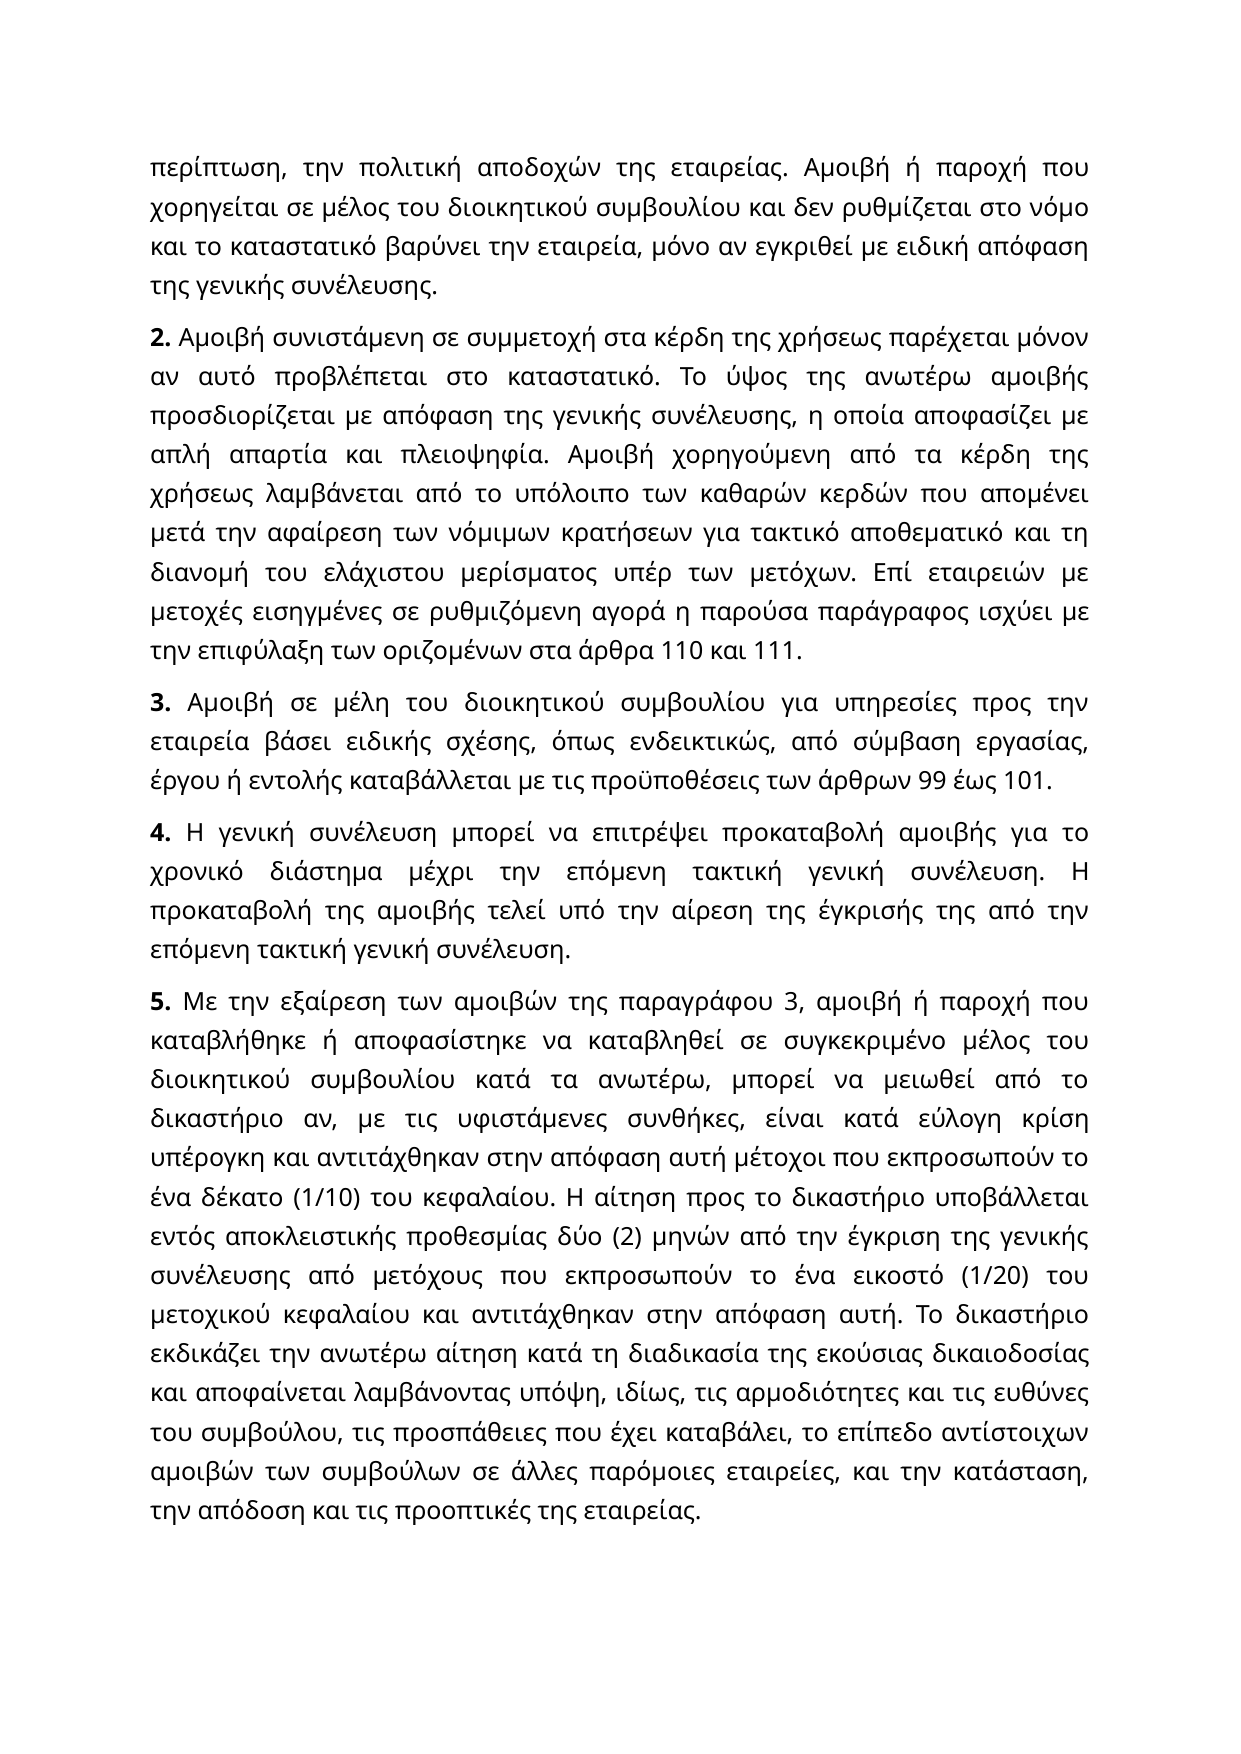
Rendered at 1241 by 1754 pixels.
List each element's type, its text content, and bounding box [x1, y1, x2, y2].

text 3. Αμοιβή σε μέλη του διοικητικού συμβουλίου για υπηρεσίες προς την εταιρεία βάσει ειδικής σχέσης, όπως ενδεικτικώς, από σύμβαση εργασίας, έργου ή εντολής καταβάλλεται με τις προϋποθέσεις των άρθρων 99 έως 101. [150, 684, 1090, 797]
text 5. Με την εξαίρεση των αμοιβών της παραγράφου 3, αμοιβή ή παροχή που καταβλήθηκε ή αποφασίστηκε να καταβληθεί σε συγκεκριμένο μέλος του διοικητικού συμβουλίου κατά τα ανωτέρω, μπορεί να μειωθεί από το δικαστήριο αν, με τις υφιστάμενες συνθήκες, είναι κατά εύλογη κρίση υπέρογκη και αντιτάχθηκαν στην απόφαση αυτή μέτοχοι που εκπροσωπούν το ένα δέκατο (1/10) του κεφαλαίου. Η αίτηση προς το δικαστήριο υποβάλλεται εντός αποκλειστικής προθεσμίας δύο (2) μηνών από την έγκριση της γενικής συνέλευσης από μετόχους που εκπροσωπούν το ένα εικοστό (1/20) του μετοχικού κεφαλαίου και αντιτάχθηκαν στην απόφαση αυτή. Το δικαστήριο εκδικάζει την ανωτέρω αίτηση κατά τη διαδικασία της εκούσιας δικαιοδοσίας και αποφαίνεται λαμβάνοντας υπόψη, ιδίως, τις αρμοδιότητες και τις ευθύνες του συμβούλου, τις προσπάθειες που έχει καταβάλει, το επίπεδο αντίστοιχων αμοιβών των συμβούλων σε άλλες παρόμοιες εταιρείες, και την κατάσταση, την απόδοση και τις προοπτικές της εταιρείας. [150, 983, 1090, 1527]
text 4. Η γενική συνέλευση μπορεί να επιτρέψει προκαταβολή αμοιβής για το χρονικό διάστημα μέχρι την επόμενη τακτική γενική συνέλευση. Η προκαταβολή της αμοιβής τελεί υπό την αίρεση της έγκρισής της από την επόμενη τακτική γενική συνέλευση. [150, 814, 1090, 966]
text περίπτωση, την πολιτική αποδοχών της εταιρείας. Αμοιβή ή παροχή που χορηγείται σε μέλος του διοικητικού συμβουλίου και δεν ρυθμίζεται στο νόμο και το καταστατικό βαρύνει την εταιρεία, μόνο αν εγκριθεί με ειδική απόφαση της γενικής συνέλευσης. [150, 150, 1090, 302]
text 2. Αμοιβή συνιστάμενη σε συμμετοχή στα κέρδη της χρήσεως παρέχεται μόνον αν αυτό προβλέπεται στο καταστατικό. Το ύψος της ανωτέρω αμοιβής προσδιορίζεται με απόφαση της γενικής συνέλευσης, η οποία αποφασίζει με απλή απαρτία και πλειοψηφία. Αμοιβή χορηγούμενη από τα κέρδη της χρήσεως λαμβάνεται από το υπόλοιπο των καθαρών κερδών που απομένει μετά την αφαίρεση των νόμιμων κρατήσεων για τακτικό αποθεματικό και τη διανομή του ελάχιστου μερίσματος υπέρ των μετόχων. Επί εταιρειών με μετοχές εισηγμένες σε ρυθμιζόμενη αγορά η παρούσα παράγραφος ισχύει με την επιφύλαξη των οριζομένων στα άρθρα 110 και 111. [150, 319, 1090, 667]
